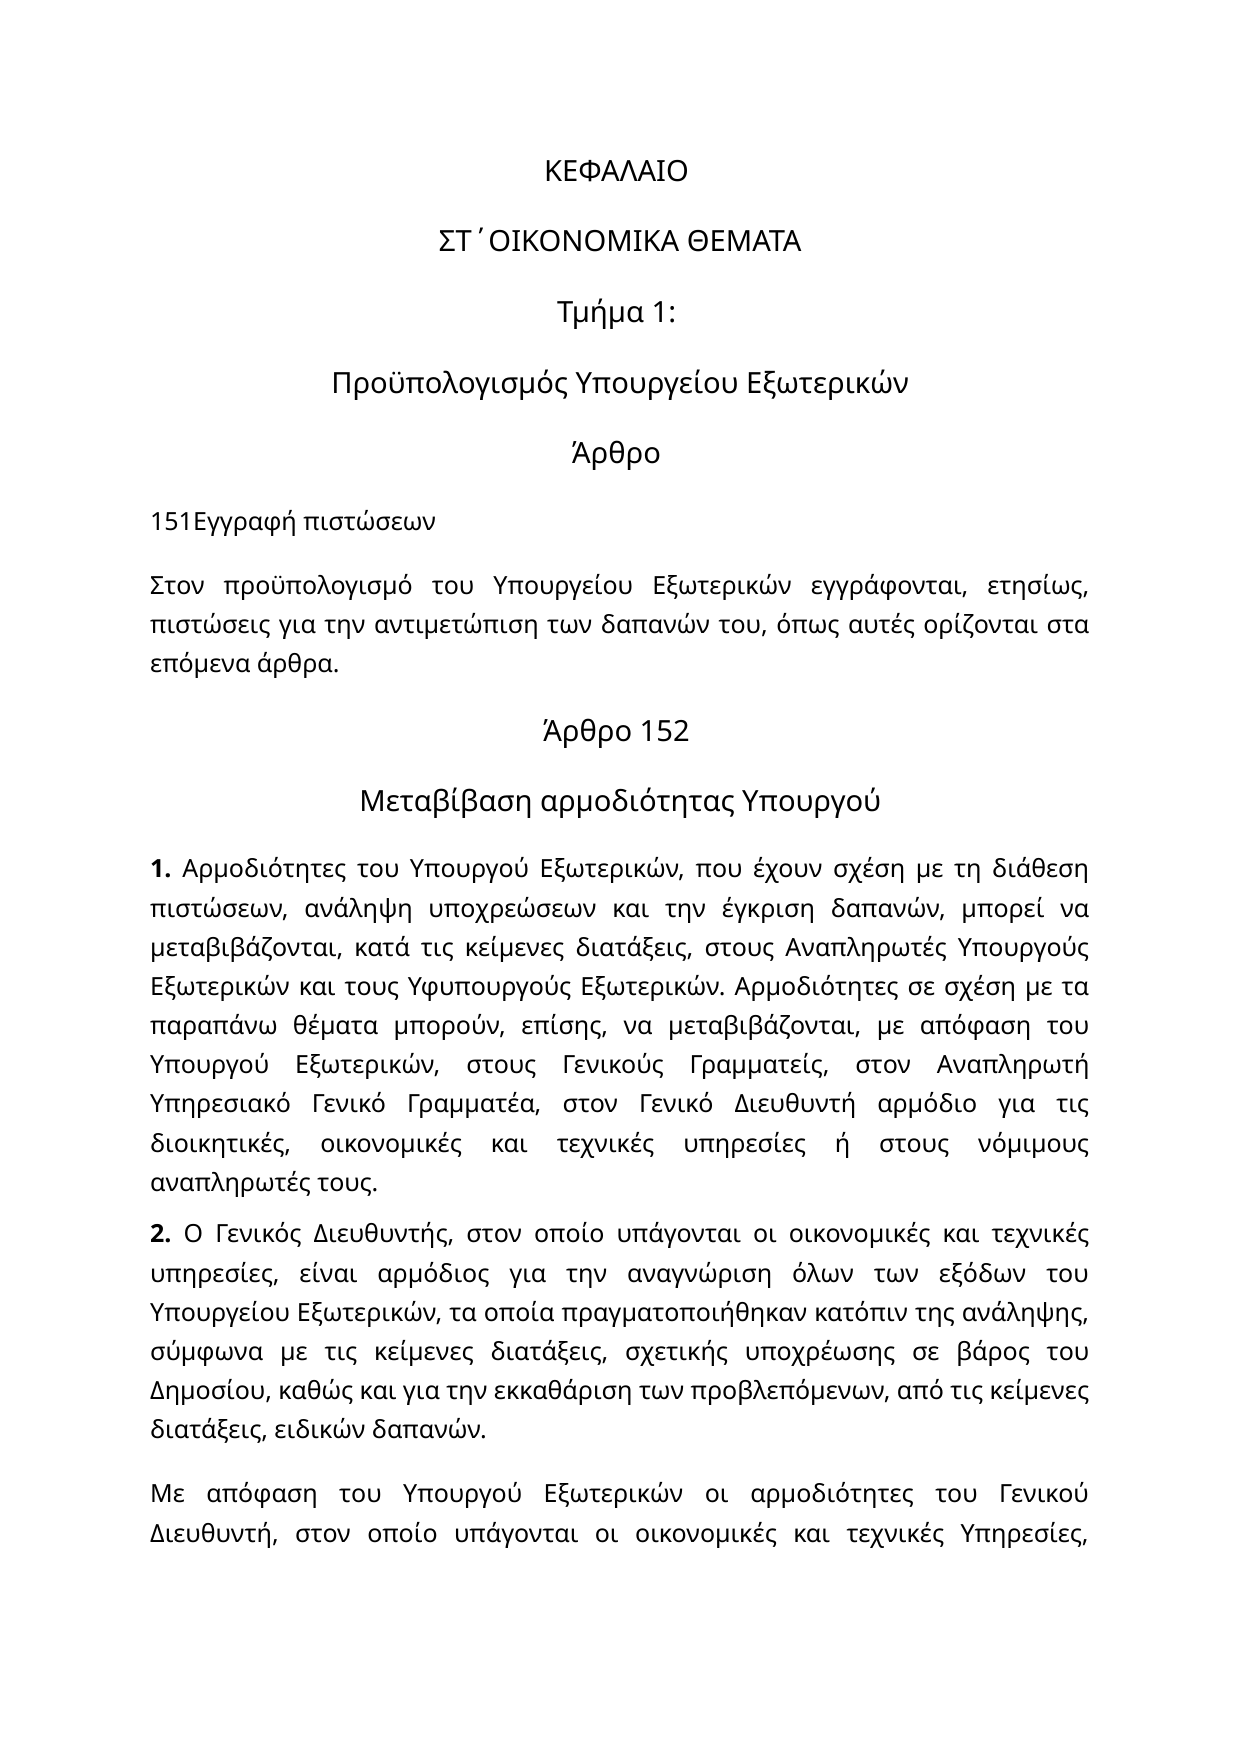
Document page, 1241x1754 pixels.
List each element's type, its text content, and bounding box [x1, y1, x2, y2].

subtitle Τμήμα 1: [150, 291, 1090, 331]
subtitle ΚΕΦΑΛΑΙΟ [150, 150, 1090, 190]
text 151Εγγραφή πιστώσεων [150, 503, 1090, 537]
subtitle Άρθρο [150, 432, 1090, 472]
text Στον προϋπολογισμό του Υπουργείου Εξωτερικών εγγράφονται, ετησίως, πιστώσεις για την αντιμετώπιση των δαπανών του, όπως αυτές ορίζονται στα επόμενα άρθρα. [150, 567, 1090, 680]
subtitle Μεταβίβαση αρμοδιότητας Υπουργού [150, 780, 1090, 820]
text 1. Αρμοδιότητες του Υπουργού Εξωτερικών, που έχουν σχέση με τη διάθεση πιστώσεων, ανάληψη υποχρεώσεων και την έγκριση δαπανών, μπορεί να μεταβιβάζονται, κατά τις κείμενες διατάξεις, στους Αναπληρωτές Υπουργούς Εξωτερικών και τους Υφυπουργούς Εξωτερικών. Αρμοδιότητες σε σχέση με τα παραπάνω θέματα μπορούν, επίσης, να μεταβιβάζονται, με απόφαση του Υπουργού Εξωτερικών, στους Γενικούς Γραμματείς, στον Αναπληρωτή Υπηρεσιακό Γενικό Γραμματέα, στον Γενικό Διευθυντή αρμόδιο για τις διοικητικές, οικονομικές και τεχνικές υπηρεσίες ή στους νόμιμους αναπληρωτές τους. [150, 851, 1090, 1198]
subtitle Προϋπολογισμός Υπουργείου Εξωτερικών [150, 362, 1090, 402]
subtitle ΣΤ΄ΟΙΚΟΝΟΜΙΚΑ ΘΕΜΑΤΑ [150, 221, 1090, 260]
text Με απόφαση του Υπουργού Εξωτερικών οι αρμοδιότητες του Γενικού Διευθυντή, στον οποίο υπάγονται οι οικονομικές και τεχνικές Υπηρεσίες, [150, 1476, 1090, 1549]
text 2. Ο Γενικός Διευθυντής, στον οποίο υπάγονται οι οικονομικές και τεχνικές υπηρεσίες, είναι αρμόδιος για την αναγνώριση όλων των εξόδων του Υπουργείου Εξωτερικών, τα οποία πραγματοποιήθηκαν κατόπιν της ανάληψης, σύμφωνα με τις κείμενες διατάξεις, σχετικής υποχρέωσης σε βάρος του Δημοσίου, καθώς και για την εκκαθάριση των προβλεπόμενων, από τις κείμενες διατάξεις, ειδικών δαπανών. [150, 1216, 1090, 1446]
subtitle Άρθρο 152 [150, 710, 1090, 749]
